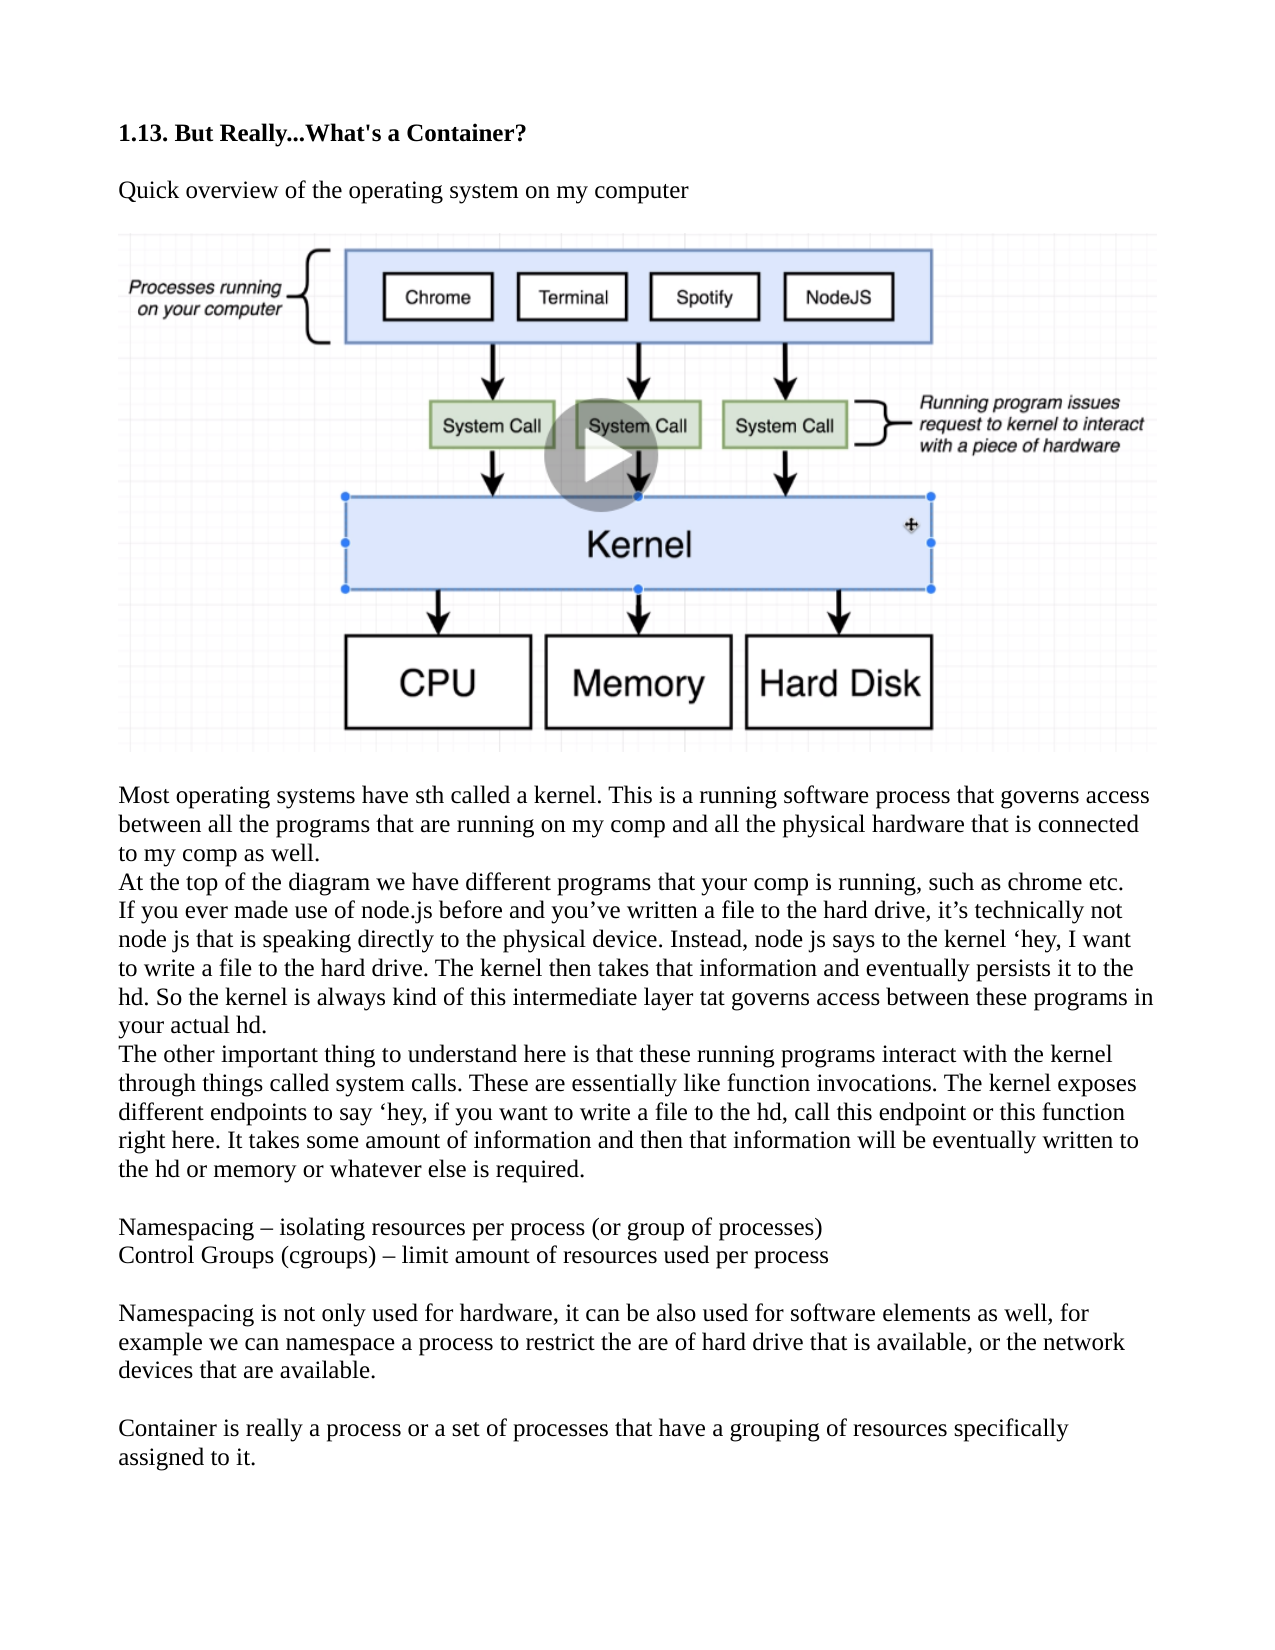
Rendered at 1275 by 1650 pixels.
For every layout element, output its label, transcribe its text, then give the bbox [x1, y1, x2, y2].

text The other important thing to understand here is that these running programs interact with the kernel through things called system calls. These are essentially like function invocations. The kernel exposes different endpoints to say ‘hey, if you want to write a file to the hd, call this endpoint or this function right here. It takes some amount of information and then that information will be eventually written to the hd or memory or whatever else is required. [118, 1039, 1157, 1183]
text 1.13. But Really...What's a Container? [118, 118, 1157, 147]
text Control Groups (cgroups) – limit amount of resources used per process [118, 1241, 1157, 1269]
text Namespacing is not only used for hardware, it can be also used for software elements as well, for example we can namespace a process to restrict the are of hard drive that is available, or the network devices that are available. [118, 1298, 1157, 1384]
text Container is really a process or a set of processes that have a grouping of resources specifically assigned to it. [118, 1413, 1157, 1471]
text Quick overview of the operating system on my computer [118, 176, 1157, 204]
text Namespacing – isolating resources per process (or group of processes) [118, 1212, 1157, 1241]
text At the top of the diagram we have different programs that your comp is running, such as chrome etc. [118, 867, 1157, 896]
picture [118, 233, 1157, 752]
text Most operating systems have sth called a kernel. This is a running software process that governs access between all the programs that are running on my comp and all the physical hardware that is connected to my comp as well. [118, 781, 1157, 867]
text If you ever made use of node.js before and you’ve written a file to the hard drive, it’s technically not node js that is speaking directly to the physical device. Instead, node js says to the kernel ‘hey, I want to write a file to the hard drive. The kernel then takes that information and eventually persists it to the hd. So the kernel is always kind of this intermediate layer tat governs access between these programs in your actual hd. [118, 896, 1157, 1039]
